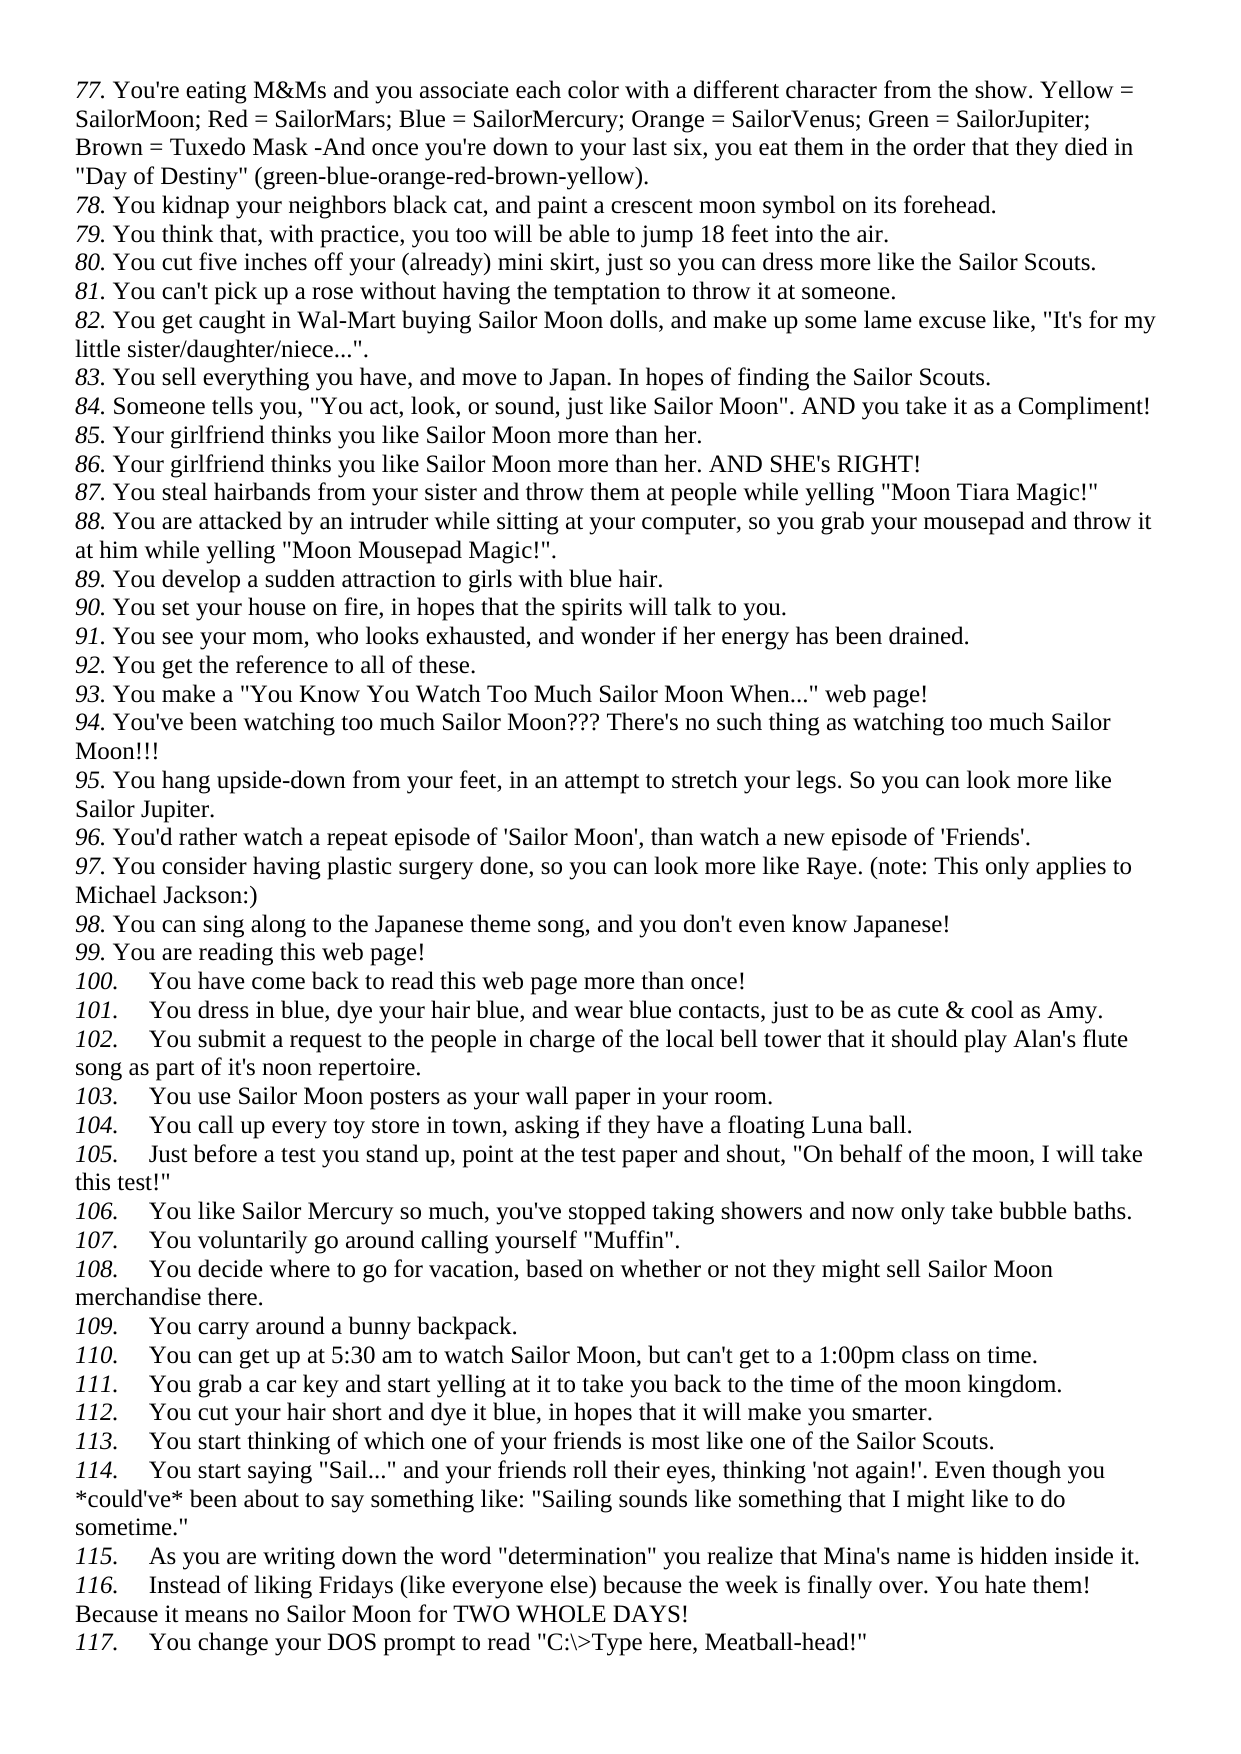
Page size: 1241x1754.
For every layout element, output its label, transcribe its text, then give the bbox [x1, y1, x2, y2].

list You start saying "Sail..." and your friends roll their eyes, thinking 'not again!'. Even though you *could've* been about to say something like: "Sailing sounds like something that I might like to do sometime." [75, 1455, 1165, 1541]
list As you are writing down the word "determination" you realize that Mina's name is hidden inside it. [75, 1541, 1165, 1570]
list You develop a sudden attraction to girls with blue hair. [75, 564, 1165, 592]
list You call up every toy store in town, asking if they have a floating Luna ball. [75, 1110, 1165, 1139]
list You make a "You Know You Watch Too Much Sailor Moon When..." web page! [75, 679, 1165, 707]
list You carry around a bunny backpack. [75, 1311, 1165, 1340]
list You steal hairbands from your sister and throw them at people while yelling "Moon Tiara Magic!" [75, 477, 1165, 506]
list You see your mom, who looks exhausted, and wonder if her energy has been drained. [75, 621, 1165, 650]
list Your girlfriend thinks you like Sailor Moon more than her. AND SHE's RIGHT! [75, 449, 1165, 477]
list You change your DOS prompt to read "C:\>Type here, Meatball-head!" [75, 1627, 1165, 1656]
list You have come back to read this web page more than once! [75, 966, 1165, 995]
list You consider having plastic surgery done, so you can look more like Raye. (note: This only applies to Michael Jackson:) [75, 851, 1165, 909]
list You cut five inches off your (already) mini skirt, just so you can dress more like the Sailor Scouts. [75, 247, 1165, 276]
list Just before a test you stand up, point at the test paper and shout, "On behalf of the moon, I will take this test!" [75, 1139, 1165, 1196]
list You kidnap your neighbors black cat, and paint a crescent moon symbol on its forehead. [75, 190, 1165, 219]
list You think that, with practice, you too will be able to jump 18 feet into the air. [75, 219, 1165, 247]
list You've been watching too much Sailor Moon??? There's no such thing as watching too much Sailor Moon!!! [75, 707, 1165, 765]
list Instead of liking Fridays (like everyone else) because the week is finally over. You hate them! Because it means no Sailor Moon for TWO WHOLE DAYS! [75, 1570, 1165, 1627]
list You submit a request to the people in charge of the local bell tower that it should play Alan's flute song as part of it's noon repertoire. [75, 1024, 1165, 1081]
list You start thinking of which one of your friends is most like one of the Sailor Scouts. [75, 1426, 1165, 1455]
list You sell everything you have, and move to Japan. In hopes of finding the Sailor Scouts. [75, 362, 1165, 391]
list You decide where to go for vacation, based on whether or not they might sell Sailor Moon merchandise there. [75, 1254, 1165, 1311]
list You like Sailor Mercury so much, you've stopped taking showers and now only take bubble baths. [75, 1196, 1165, 1225]
list You set your house on fire, in hopes that the spirits will talk to you. [75, 592, 1165, 621]
list You'd rather watch a repeat episode of 'Sailor Moon', than watch a new episode of 'Friends'. [75, 822, 1165, 851]
list You are reading this web page! [75, 937, 1165, 966]
list You're eating M&Ms and you associate each color with a different character from the show. Yellow = SailorMoon; Red = SailorMars; Blue = SailorMercury; Orange = SailorVenus; Green = SailorJupiter; Brown = Tuxedo Mask -And once you're down to your last six, you eat them in the order that they died in "Day of Destiny" (green-blue-orange-red-brown-yellow). [75, 75, 1165, 190]
list You get caught in Wal-Mart buying Sailor Moon dolls, and make up some lame excuse like, "It's for my little sister/daughter/niece...". [75, 305, 1165, 362]
list You hang upside-down from your feet, in an attempt to stretch your legs. So you can look more like Sailor Jupiter. [75, 765, 1165, 822]
list You dress in blue, dye your hair blue, and wear blue contacts, just to be as cute & cool as Amy. [75, 995, 1165, 1024]
list You can't pick up a rose without having the temptation to throw it at someone. [75, 276, 1165, 305]
list You are attacked by an intruder while sitting at your computer, so you grab your mousepad and throw it at him while yelling "Moon Mousepad Magic!". [75, 506, 1165, 564]
list You get the reference to all of these. [75, 650, 1165, 679]
list Someone tells you, "You act, look, or sound, just like Sailor Moon". AND you take it as a Compliment! [75, 391, 1165, 420]
list You use Sailor Moon posters as your wall paper in your room. [75, 1081, 1165, 1110]
list You voluntarily go around calling yourself "Muffin". [75, 1225, 1165, 1254]
list Your girlfriend thinks you like Sailor Moon more than her. [75, 420, 1165, 449]
list You grab a car key and start yelling at it to take you back to the time of the moon kingdom. [75, 1369, 1165, 1397]
list You can get up at 5:30 am to watch Sailor Moon, but can't get to a 1:00pm class on time. [75, 1340, 1165, 1369]
list You cut your hair short and dye it blue, in hopes that it will make you smarter. [75, 1397, 1165, 1426]
list You can sing along to the Japanese theme song, and you don't even know Japanese! [75, 909, 1165, 937]
